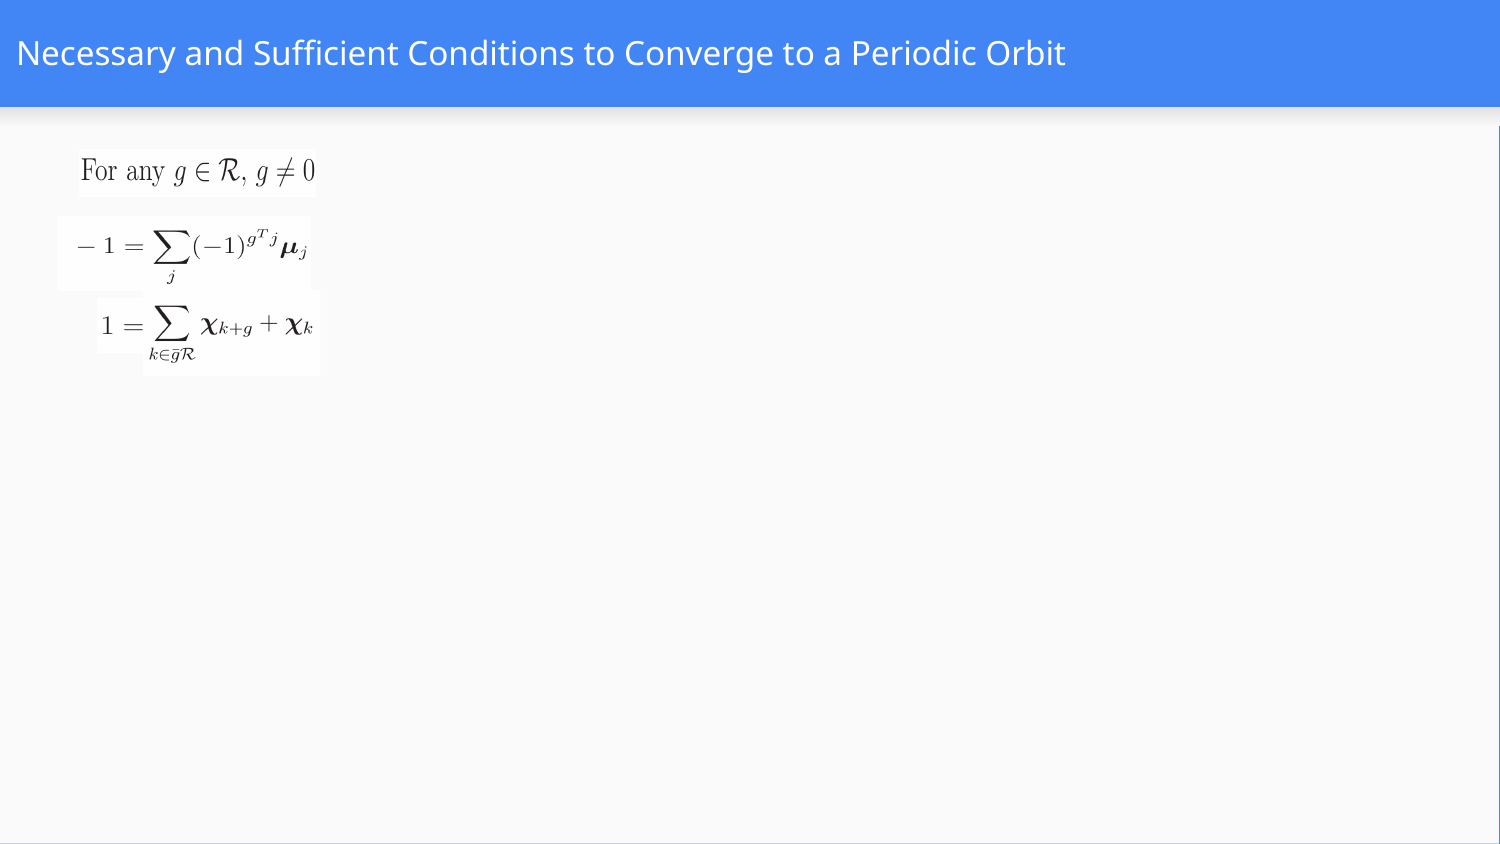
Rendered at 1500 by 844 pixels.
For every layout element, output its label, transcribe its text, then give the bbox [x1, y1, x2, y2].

picture [79, 149, 316, 197]
title Necessary and Sufficient Conditions to Converge to a Periodic Orbit [16, 2, 1464, 102]
picture [57, 216, 321, 376]
